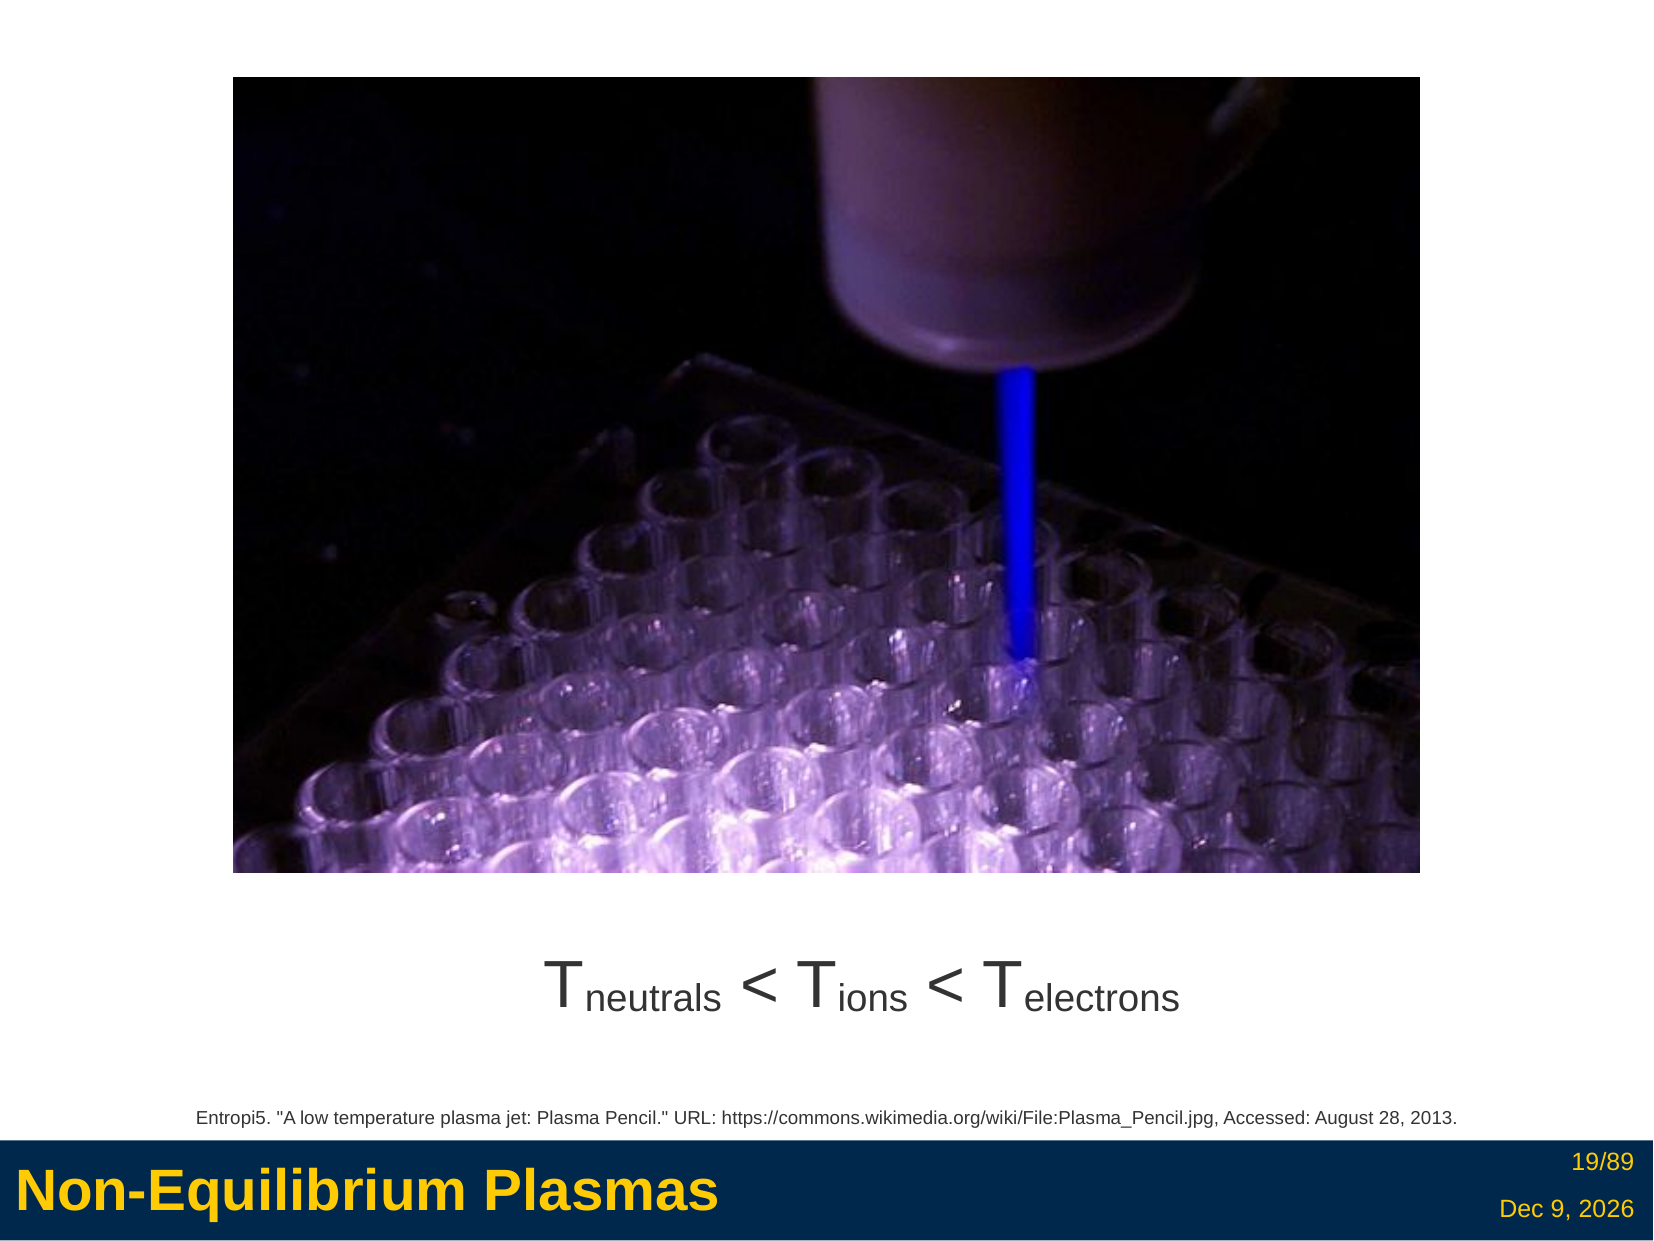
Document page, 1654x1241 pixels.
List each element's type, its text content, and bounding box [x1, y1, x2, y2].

list Tneutrals < Tions < Telectrons [82, 896, 1571, 1072]
title Non-Equilibrium Plasmas [14, 1140, 1380, 1241]
picture [233, 77, 1420, 873]
